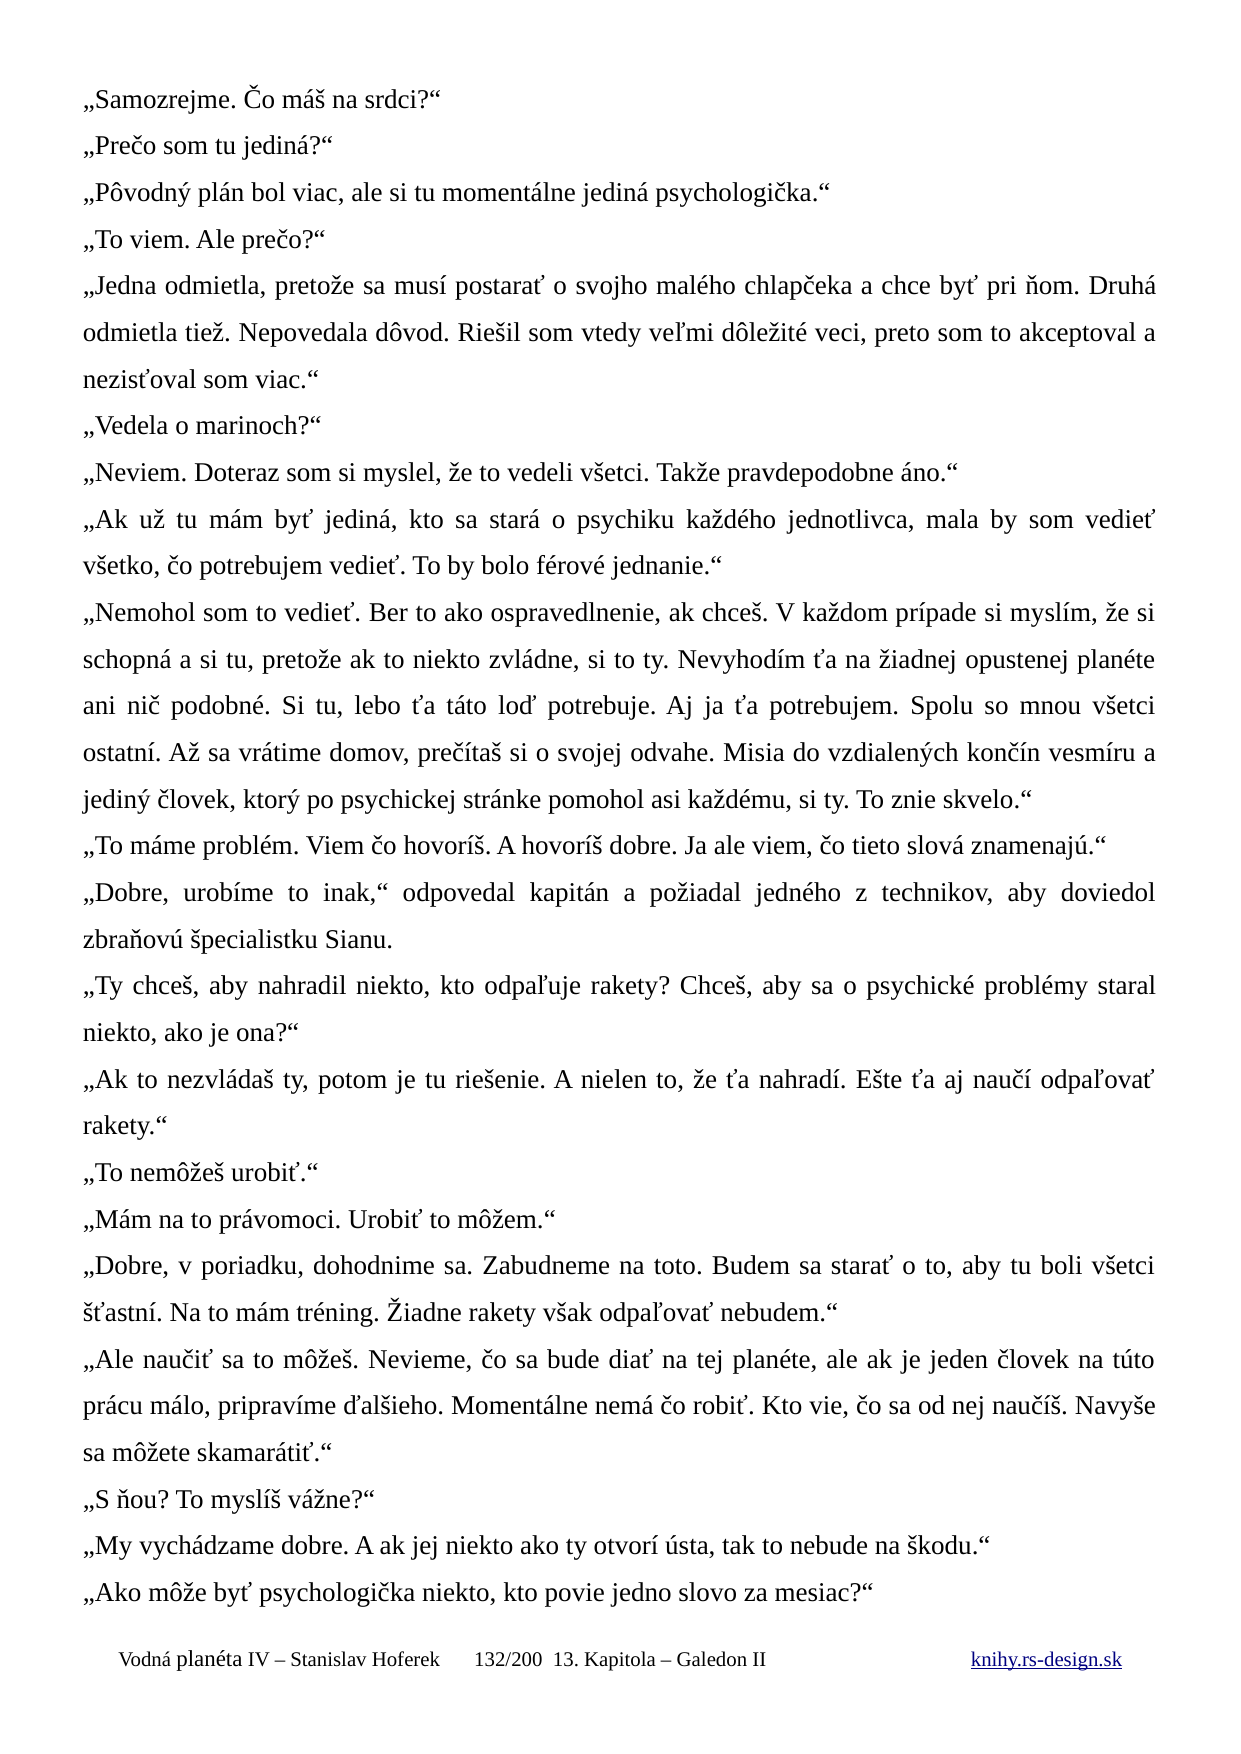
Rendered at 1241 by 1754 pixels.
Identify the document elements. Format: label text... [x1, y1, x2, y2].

text „Pôvodný plán bol viac, ale si tu momentálne jediná psychologička.“ [83, 176, 1157, 207]
text „S ňou? To myslíš vážne?“ [83, 1483, 1157, 1514]
text „Ale naučiť sa to môžeš. Nevieme, čo sa bude diať na tej planéte, ale ak je jeden človek na túto prácu málo, pripravíme ďalšieho. Momentálne nemá čo robiť. Kto vie, čo sa od nej naučíš. Navyše sa môžete skamarátiť.“ [83, 1343, 1157, 1467]
text „Vedela o marinoch?“ [83, 409, 1157, 441]
text „Prečo som tu jediná?“ [83, 129, 1157, 161]
text „Dobre, urobíme to inak,“ odpovedal kapitán a požiadal jedného z technikov, aby doviedol zbraňovú špecialistku Sianu. [83, 876, 1157, 954]
text „Samozrejme. Čo máš na srdci?“ [83, 83, 1157, 114]
text „My vychádzame dobre. A ak jej niekto ako ty otvorí ústa, tak to nebude na škodu.“ [83, 1529, 1157, 1561]
text „Nemohol som to vedieť. Ber to ako ospravedlnenie, ak chceš. V každom prípade si myslím, že si schopná a si tu, pretože ak to niekto zvládne, si to ty. Nevyhodím ťa na žiadnej opustenej planéte ani nič podobné. Si tu, lebo ťa táto loď potrebuje. Aj ja ťa potrebujem. Spolu so mnou všetci ostatní. Až sa vrátime domov, prečítaš si o svojej odvahe. Misia do vzdialených končín vesmíru a jediný človek, ktorý po psychickej stránke pomohol asi každému, si ty. To znie skvelo.“ [83, 596, 1157, 814]
text „Ak to nezvládaš ty, potom je tu riešenie. A nielen to, že ťa nahradí. Ešte ťa aj naučí odpaľovať rakety.“ [83, 1063, 1157, 1141]
text „Ak už tu mám byť jediná, kto sa stará o psychiku každého jednotlivca, mala by som vedieť všetko, čo potrebujem vedieť. To by bolo férové jednanie.“ [83, 503, 1157, 581]
text „Ako môže byť psychologička niekto, kto povie jedno slovo za mesiac?“ [83, 1576, 1157, 1607]
text „To viem. Ale prečo?“ [83, 223, 1157, 254]
text „Jedna odmietla, pretože sa musí postarať o svojho malého chlapčeka a chce byť pri ňom. Druhá odmietla tiež. Nepovedala dôvod. Riešil som vtedy veľmi dôležité veci, preto som to akceptoval a nezisťoval som viac.“ [83, 269, 1157, 394]
text „To nemôžeš urobiť.“ [83, 1156, 1157, 1187]
text „To máme problém. Viem čo hovoríš. A hovoríš dobre. Ja ale viem, čo tieto slová znamenajú.“ [83, 829, 1157, 861]
text „Ty chceš, aby nahradil niekto, kto odpaľuje rakety? Chceš, aby sa o psychické problémy staral niekto, ako je ona?“ [83, 969, 1157, 1047]
text „Dobre, v poriadku, dohodnime sa. Zabudneme na toto. Budem sa starať o to, aby tu boli všetci šťastní. Na to mám tréning. Žiadne rakety však odpaľovať nebudem.“ [83, 1249, 1157, 1327]
text „Mám na to právomoci. Urobiť to môžem.“ [83, 1203, 1157, 1234]
text „Neviem. Doteraz som si myslel, že to vedeli všetci. Takže pravdepodobne áno.“ [83, 456, 1157, 487]
